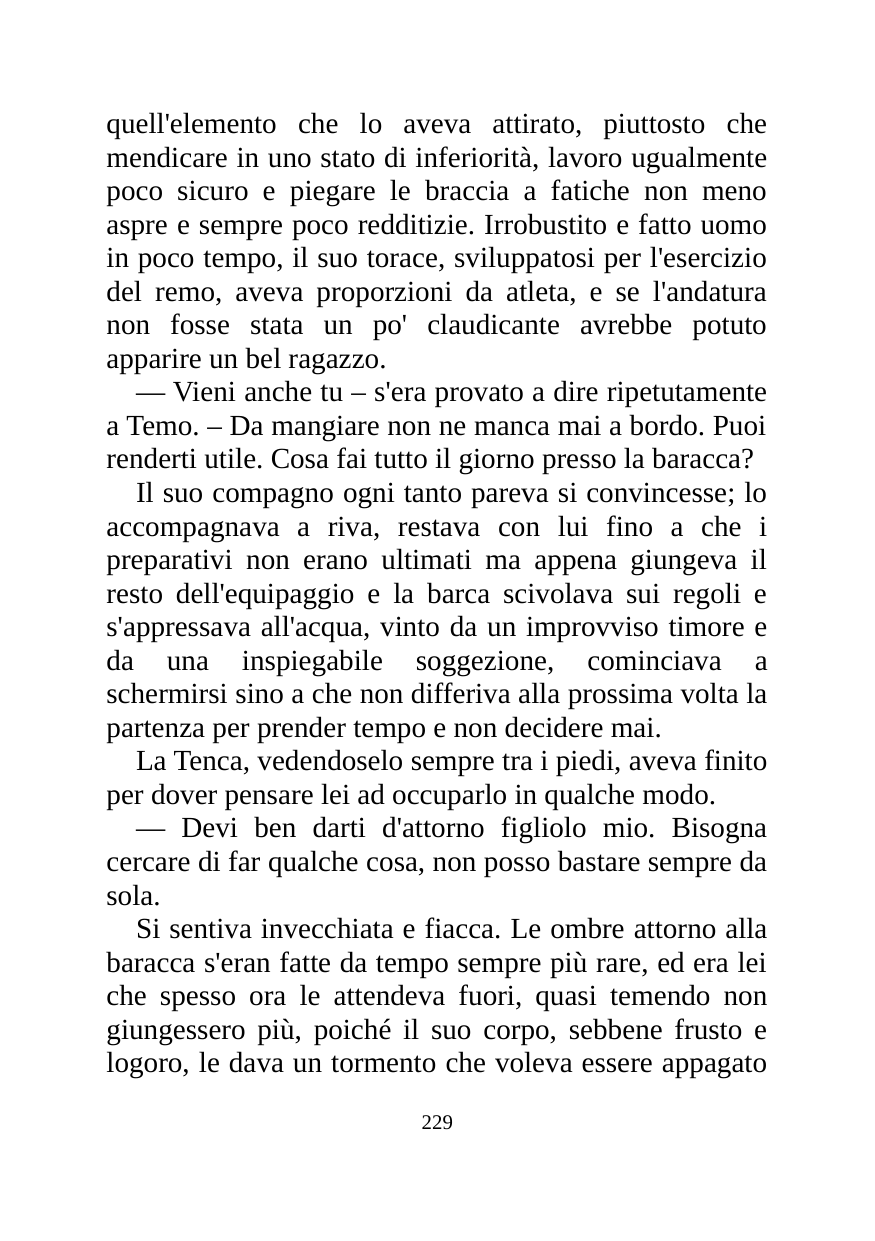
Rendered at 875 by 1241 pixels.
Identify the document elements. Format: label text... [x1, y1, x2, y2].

text — Vieni anche tu – s'era provato a dire ripetutamente a Temo. – Da mangiare non ne manca mai a bordo. Puoi renderti utile. Cosa fai tutto il giorno presso la baracca? [106, 374, 768, 475]
text La Tenca, vedendoselo sempre tra i piedi, aveva finito per dover pensare lei ad occuparlo in qualche modo. [106, 743, 768, 811]
text Si sentiva invecchiata e fiacca. Le ombre attorno alla baracca s'eran fatte da tempo sempre più rare, ed era lei che spesso ora le attendeva fuori, quasi temendo non giungessero più, poiché il suo corpo, sebbene frusto e logoro, le dava un tormento che voleva essere appagato [106, 911, 768, 1079]
text quell'elemento che lo aveva attirato, piuttosto che mendicare in uno stato di inferiorità, lavoro ugualmente poco sicuro e piegare le braccia a fatiche non meno aspre e sempre poco redditizie. Irrobustito e fatto uomo in poco tempo, il suo torace, sviluppatosi per l'esercizio del remo, aveva proporzioni da atleta, e se l'andatura non fosse stata un po' claudicante avrebbe potuto apparire un bel ragazzo. [106, 106, 768, 374]
text Il suo compagno ogni tanto pareva si convincesse; lo accompagnava a riva, restava con lui fino a che i preparativi non erano ultimati ma appena giungeva il resto dell'equipaggio e la barca scivolava sui regoli e s'appressava all'acqua, vinto da un improvviso timore e da una inspiegabile soggezione, cominciava a schermirsi sino a che non differiva alla prossima volta la partenza per prender tempo e non decidere mai. [106, 475, 768, 743]
text — Devi ben darti d'attorno figliolo mio. Bisogna cercare di far qualche cosa, non posso bastare sempre da sola. [106, 811, 768, 911]
